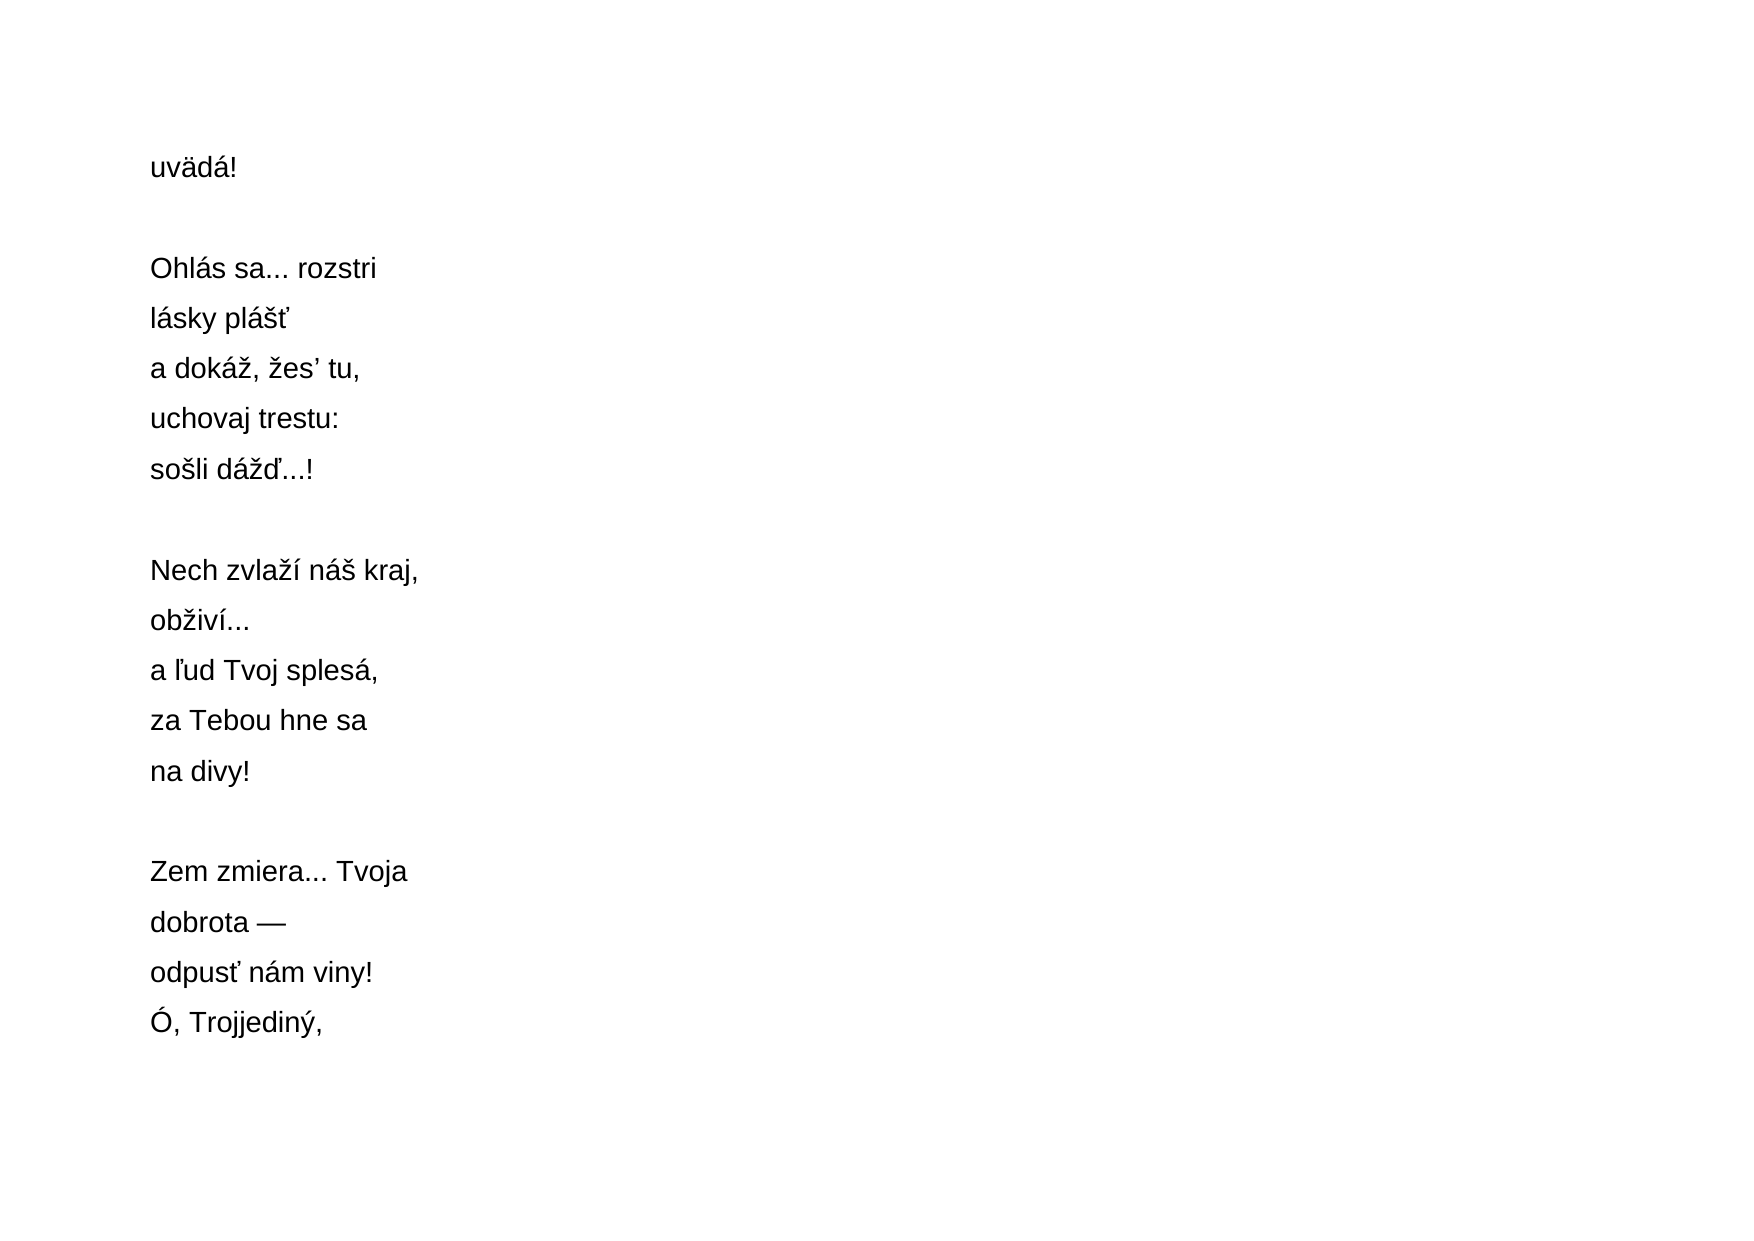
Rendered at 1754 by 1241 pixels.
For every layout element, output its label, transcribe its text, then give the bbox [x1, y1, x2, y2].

text a ľud Tvoj splesá, [150, 653, 1243, 687]
text sošli dážď...! [150, 452, 1243, 485]
text obživí... [150, 603, 1243, 636]
text Ohlás sa... rozstri [150, 251, 1243, 284]
text Ó, Trojjediný, [150, 1005, 1243, 1039]
text a dokáž, žes’ tu, [150, 351, 1243, 385]
text uchovaj trestu: [150, 402, 1243, 435]
text Zem zmiera... Tvoja [150, 854, 1243, 888]
text dobrota — [150, 905, 1243, 938]
text za Tebou hne sa [150, 703, 1243, 737]
text na divy! [150, 754, 1243, 787]
text lásky plášť [150, 301, 1243, 334]
text uvädá! [150, 150, 1243, 183]
text odpusť nám viny! [150, 955, 1243, 988]
text Nech zvlaží náš kraj, [150, 552, 1243, 586]
